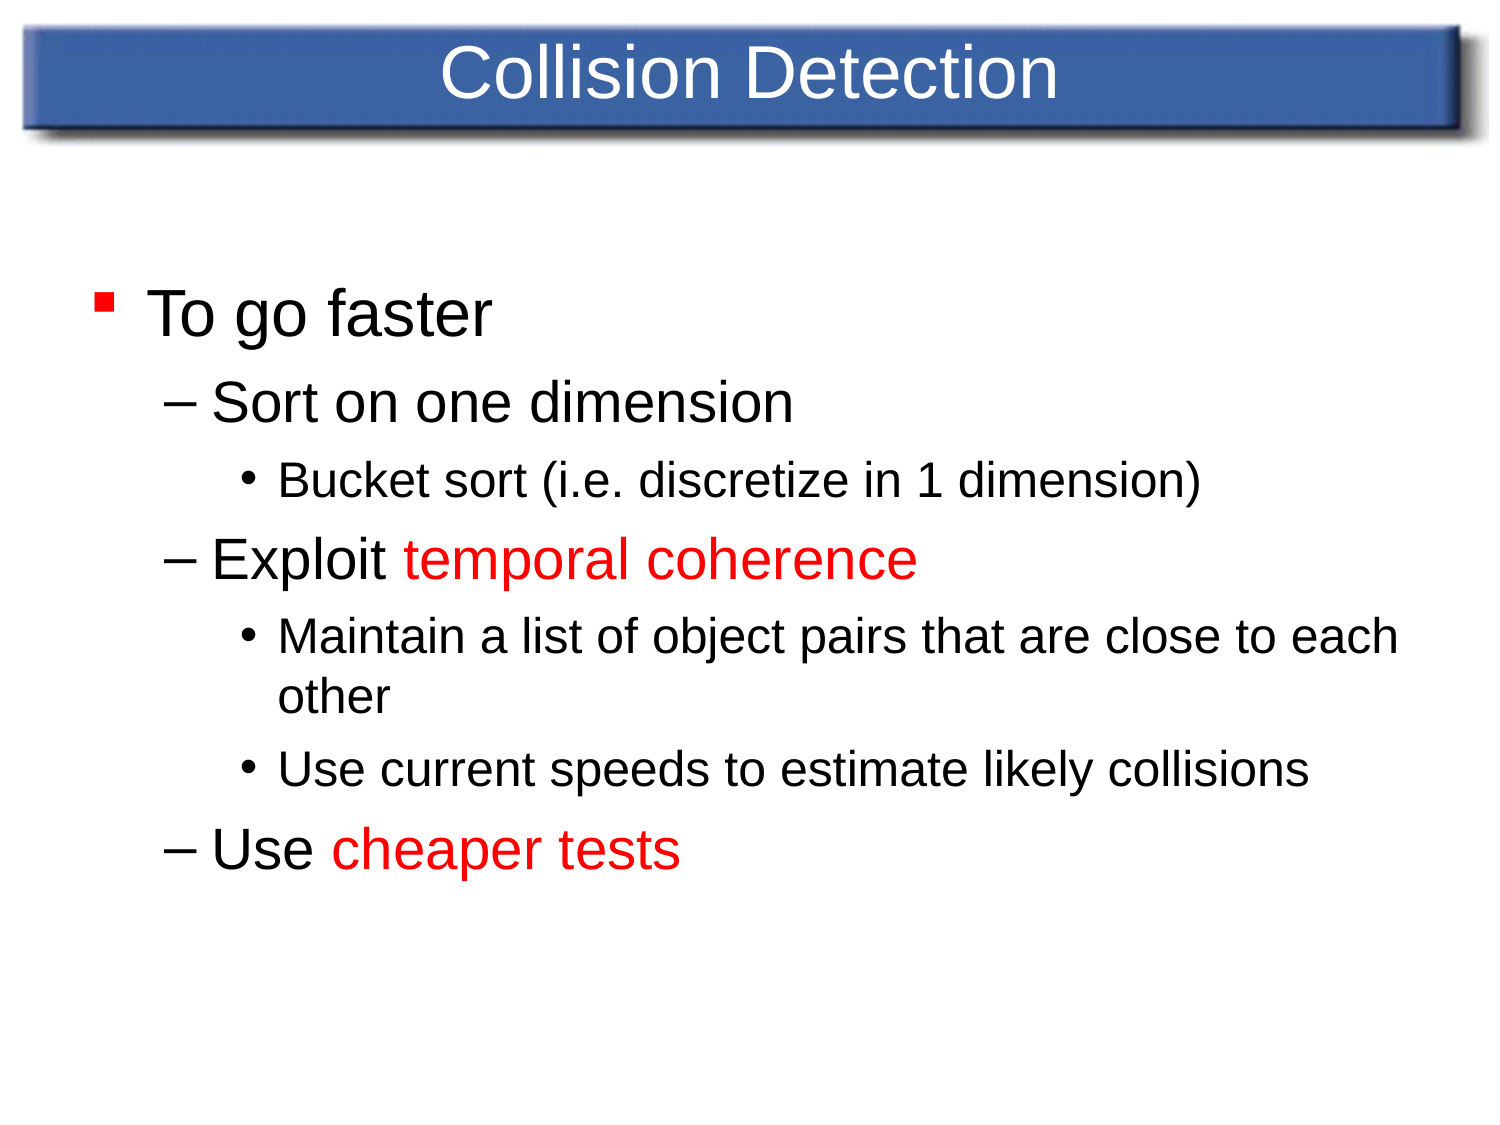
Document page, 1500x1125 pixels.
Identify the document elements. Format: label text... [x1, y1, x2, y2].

title Collision Detection [75, 0, 1426, 138]
list To go faster Sort on one dimension Bucket sort (i.e. discretize in 1 dimension) Exploit temporal coherence Maintain a list of object pairs that are close to each other Use current speeds to estimate likely collisions Use cheaper tests [75, 262, 1426, 1006]
picture [21, 22, 1489, 149]
